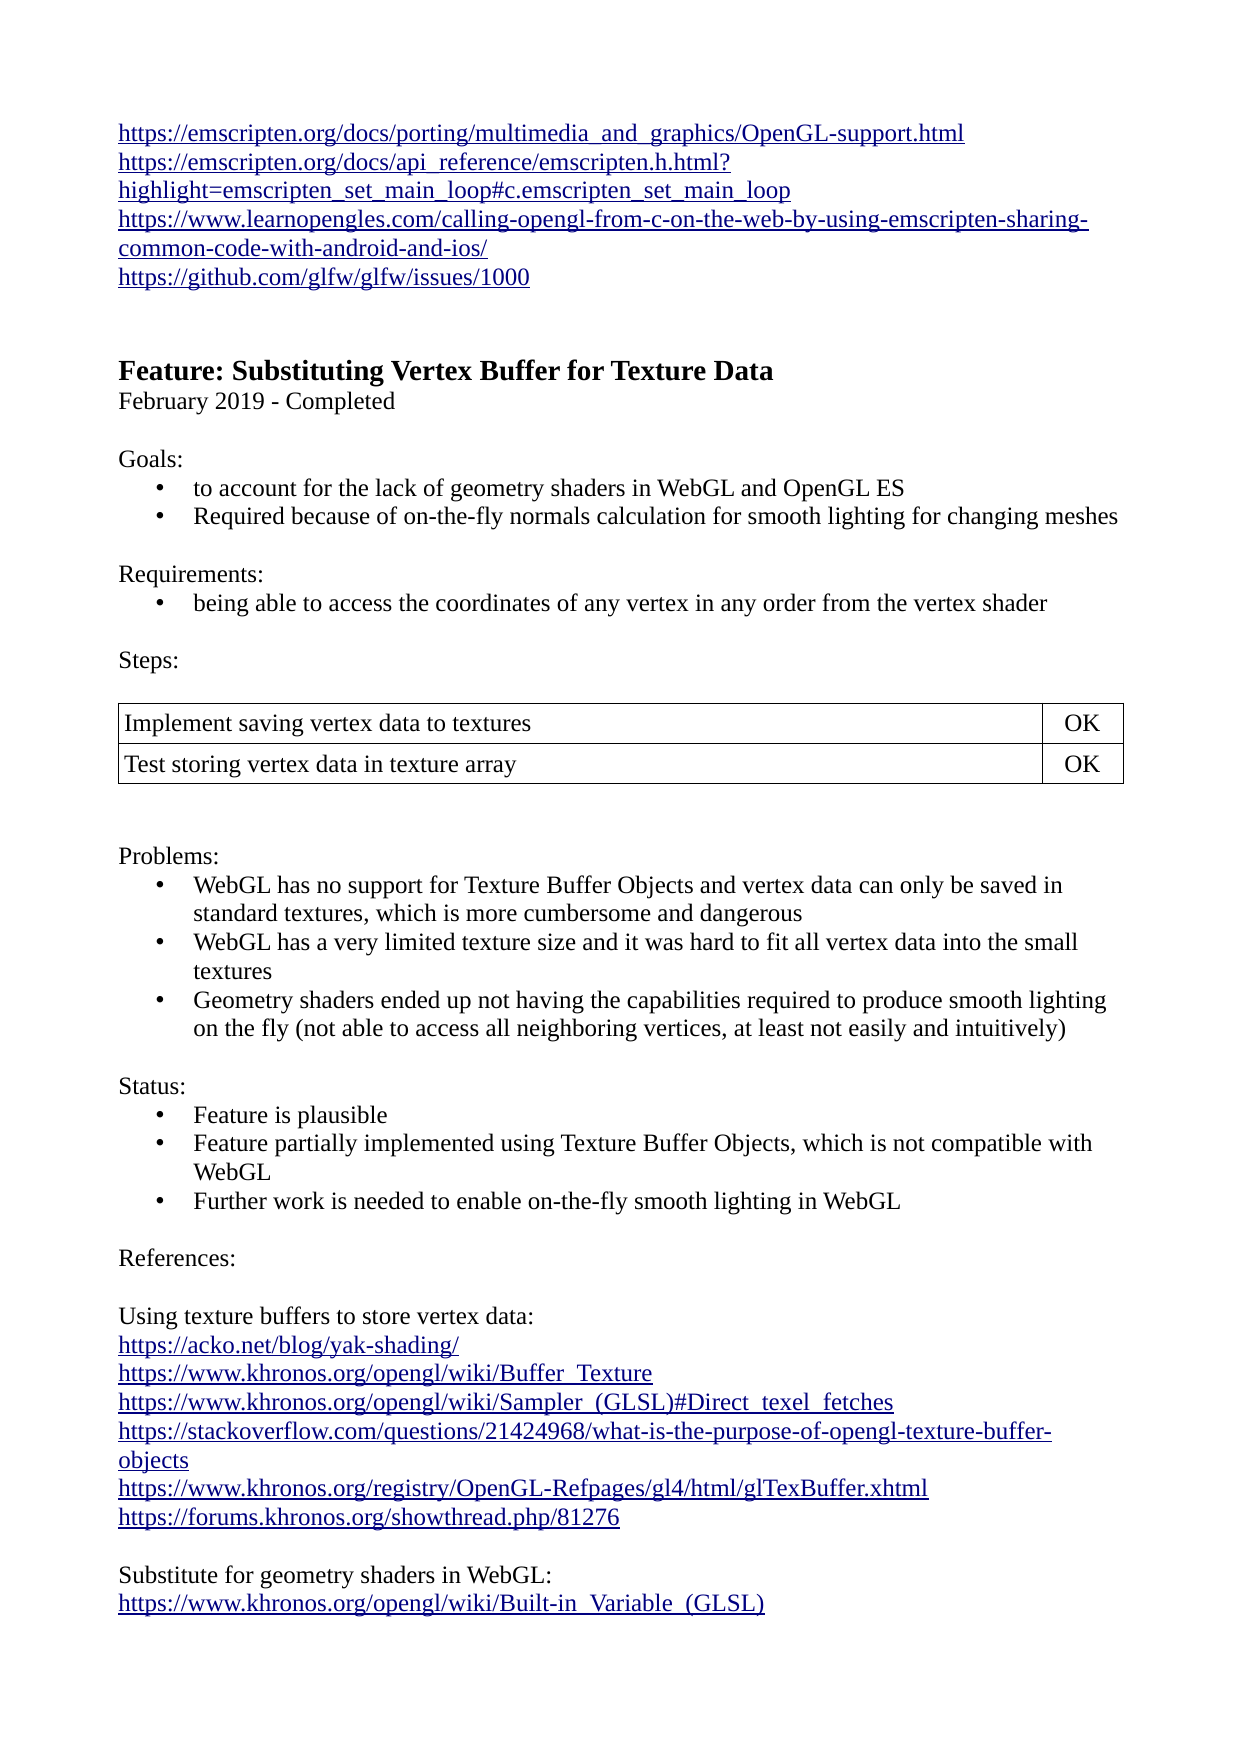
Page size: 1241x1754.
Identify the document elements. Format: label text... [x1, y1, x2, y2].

table_header Implement saving vertex data to textures [119, 704, 1042, 743]
text https://www.learnopengles.com/calling-opengl-from-c-on-the-web-by-using-emscripten-sharing-common-code-with-android-and-ios/ [118, 204, 1122, 262]
table_header OK [1043, 704, 1123, 743]
list Feature partially implemented using Texture Buffer Objects, which is not compatible with WebGL [156, 1128, 1122, 1186]
text https://forums.khronos.org/showthread.php/81276 [118, 1502, 1122, 1531]
list Required because of on-the-fly normals calculation for smooth lighting for changing meshes [156, 501, 1122, 530]
text https://www.khronos.org/opengl/wiki/Buffer_Texture [118, 1358, 1122, 1387]
list to account for the lack of geometry shaders in WebGL and OpenGL ES [156, 473, 1122, 501]
text https://www.khronos.org/registry/OpenGL-Refpages/gl4/html/glTexBuffer.xhtml [118, 1473, 1122, 1502]
list WebGL has no support for Texture Buffer Objects and vertex data can only be saved in standard textures, which is more cumbersome and dangerous [156, 870, 1122, 927]
text https://www.khronos.org/opengl/wiki/Sampler_(GLSL)#Direct_texel_fetches [118, 1387, 1122, 1416]
text https://emscripten.org/docs/porting/multimedia_and_graphics/OpenGL-support.html [118, 118, 1122, 147]
text Requirements: [118, 559, 1122, 588]
text https://stackoverflow.com/questions/21424968/what-is-the-purpose-of-opengl-texture-buffer-objects [118, 1416, 1122, 1473]
list WebGL has a very limited texture size and it was hard to fit all vertex data into the small textures [156, 927, 1122, 985]
text References: [118, 1243, 1122, 1272]
text Goals: [118, 444, 1122, 473]
text Steps: [118, 645, 1122, 674]
list Further work is needed to enable on-the-fly smooth lighting in WebGL [156, 1186, 1122, 1215]
text Status: [118, 1071, 1122, 1100]
text https://github.com/glfw/glfw/issues/1000 [118, 262, 1122, 291]
text Substitute for geometry shaders in WebGL: [118, 1560, 1122, 1588]
list Feature is plausible [156, 1100, 1122, 1128]
text Feature: Substituting Vertex Buffer for Texture Data [118, 353, 1122, 386]
text https://emscripten.org/docs/api_reference/emscripten.h.html?highlight=emscripten_set_main_loop#c.emscripten_set_main_loop [118, 147, 1122, 204]
list being able to access the coordinates of any vertex in any order from the vertex shader [156, 588, 1122, 616]
table_cell Test storing vertex data in texture array [119, 744, 1042, 783]
text Using texture buffers to store vertex data: [118, 1301, 1122, 1330]
table_cell OK [1043, 744, 1123, 783]
list Geometry shaders ended up not having the capabilities required to produce smooth lighting on the fly (not able to access all neighboring vertices, at least not easily and intuitively) [156, 985, 1122, 1042]
text Problems: [118, 841, 1122, 870]
text https://www.khronos.org/opengl/wiki/Built-in_Variable_(GLSL) [118, 1588, 1122, 1617]
text https://acko.net/blog/yak-shading/ [118, 1330, 1122, 1358]
text February 2019 - Completed [118, 386, 1122, 415]
